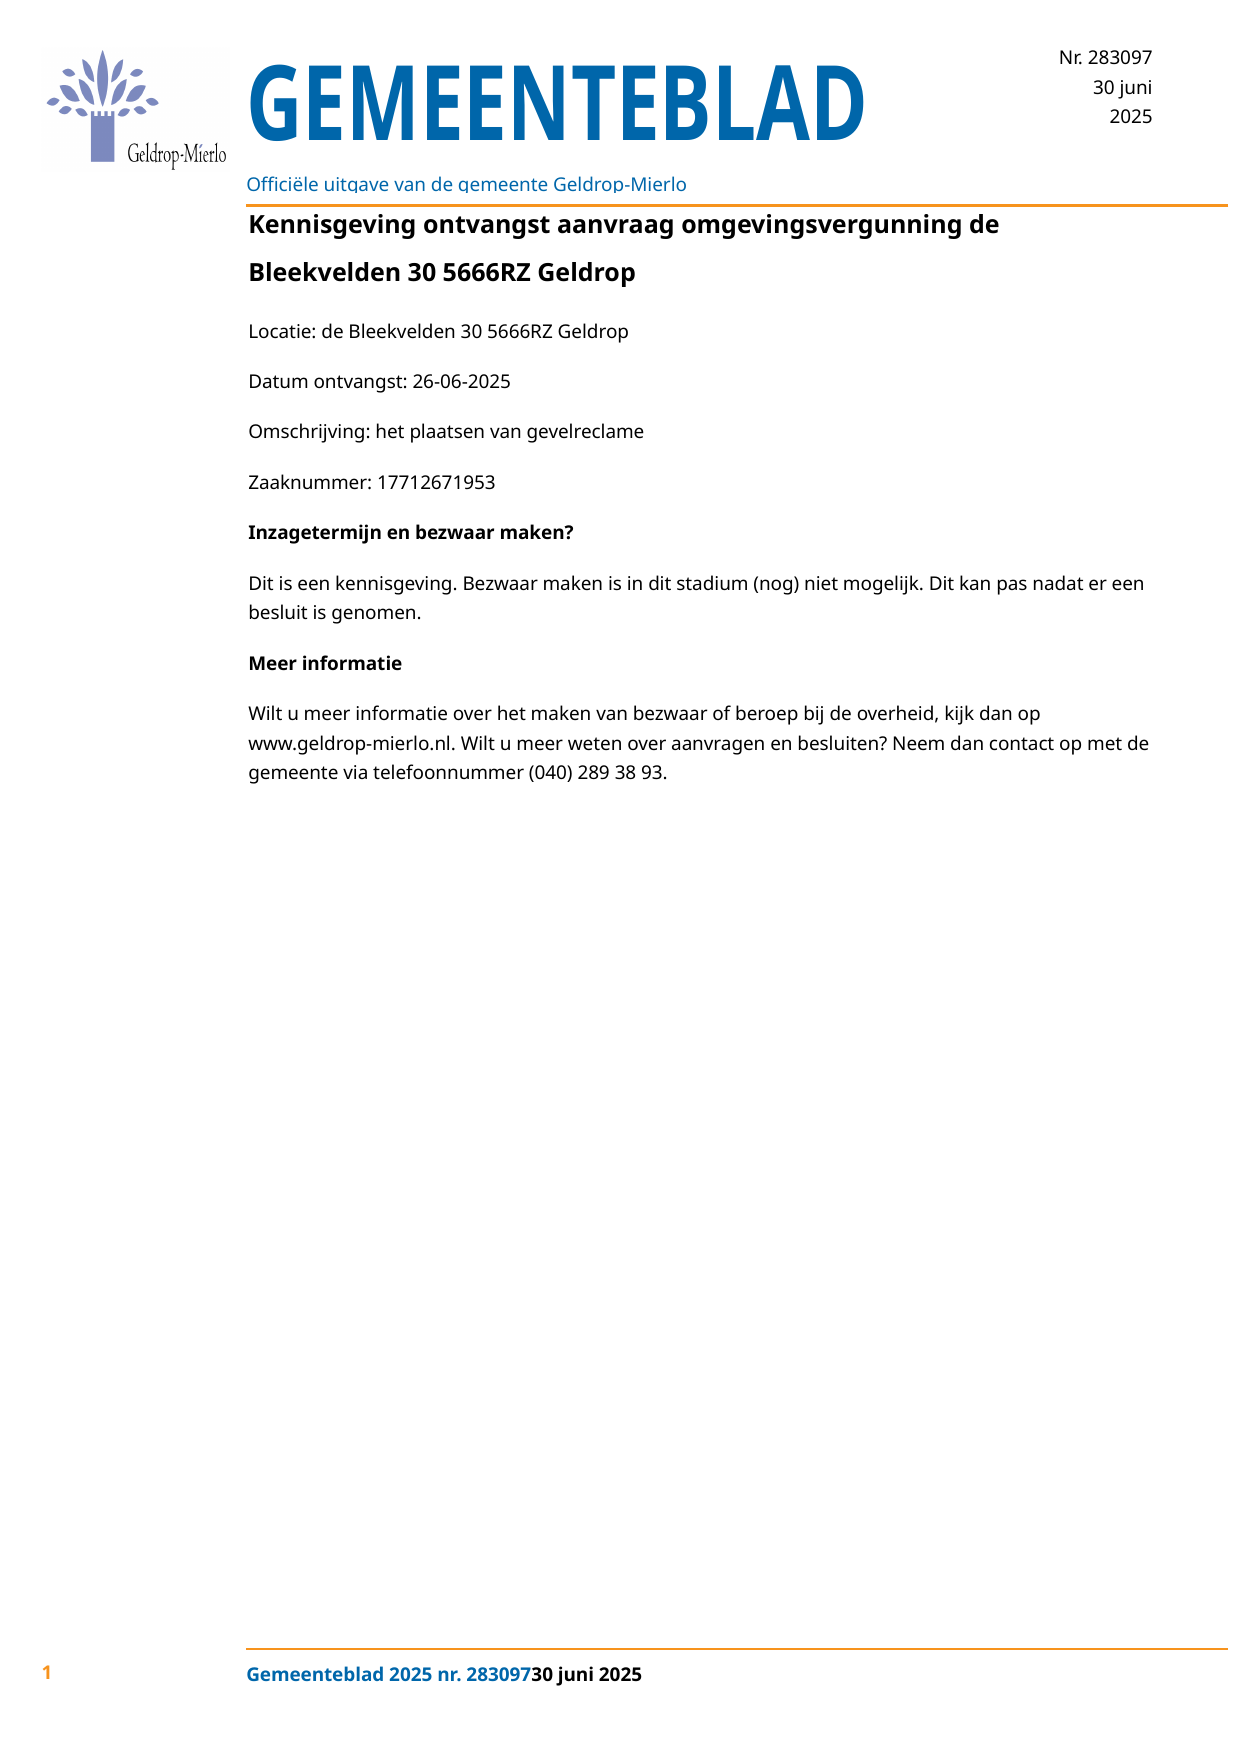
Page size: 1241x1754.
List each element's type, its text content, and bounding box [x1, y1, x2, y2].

picture [41, 47, 231, 172]
text Wilt u meer informatie over het maken van bezwaar of beroep bij de overheid, kijk dan op www.geldrop-mierlo.nl. Wilt u meer weten over aanvragen en besluiten? Neem dan contact op met de gemeente via telefoonnummer (040) 289 38 93. [248, 700, 1152, 785]
text Meer informatie [248, 650, 1152, 676]
text Kennisgeving ontvangst aanvraag omgevingsvergunning de Bleekvelden 30 5666RZ Geldrop [248, 207, 1152, 288]
text Datum ontvangst: 26-06-2025 [248, 368, 1152, 394]
text Inzagetermijn en bezwaar maken? [248, 519, 1152, 545]
text Dit is een kennisgeving. Bezwaar maken is in dit stadium (nog) niet mogelijk. Dit kan pas nadat er een besluit is genomen. [248, 570, 1152, 625]
text Locatie: de Bleekvelden 30 5666RZ Geldrop [248, 318, 1152, 344]
text Omschrijving: het plaatsen van gevelreclame [248, 419, 1152, 444]
text Zaaknummer: 17712671953 [248, 469, 1152, 495]
